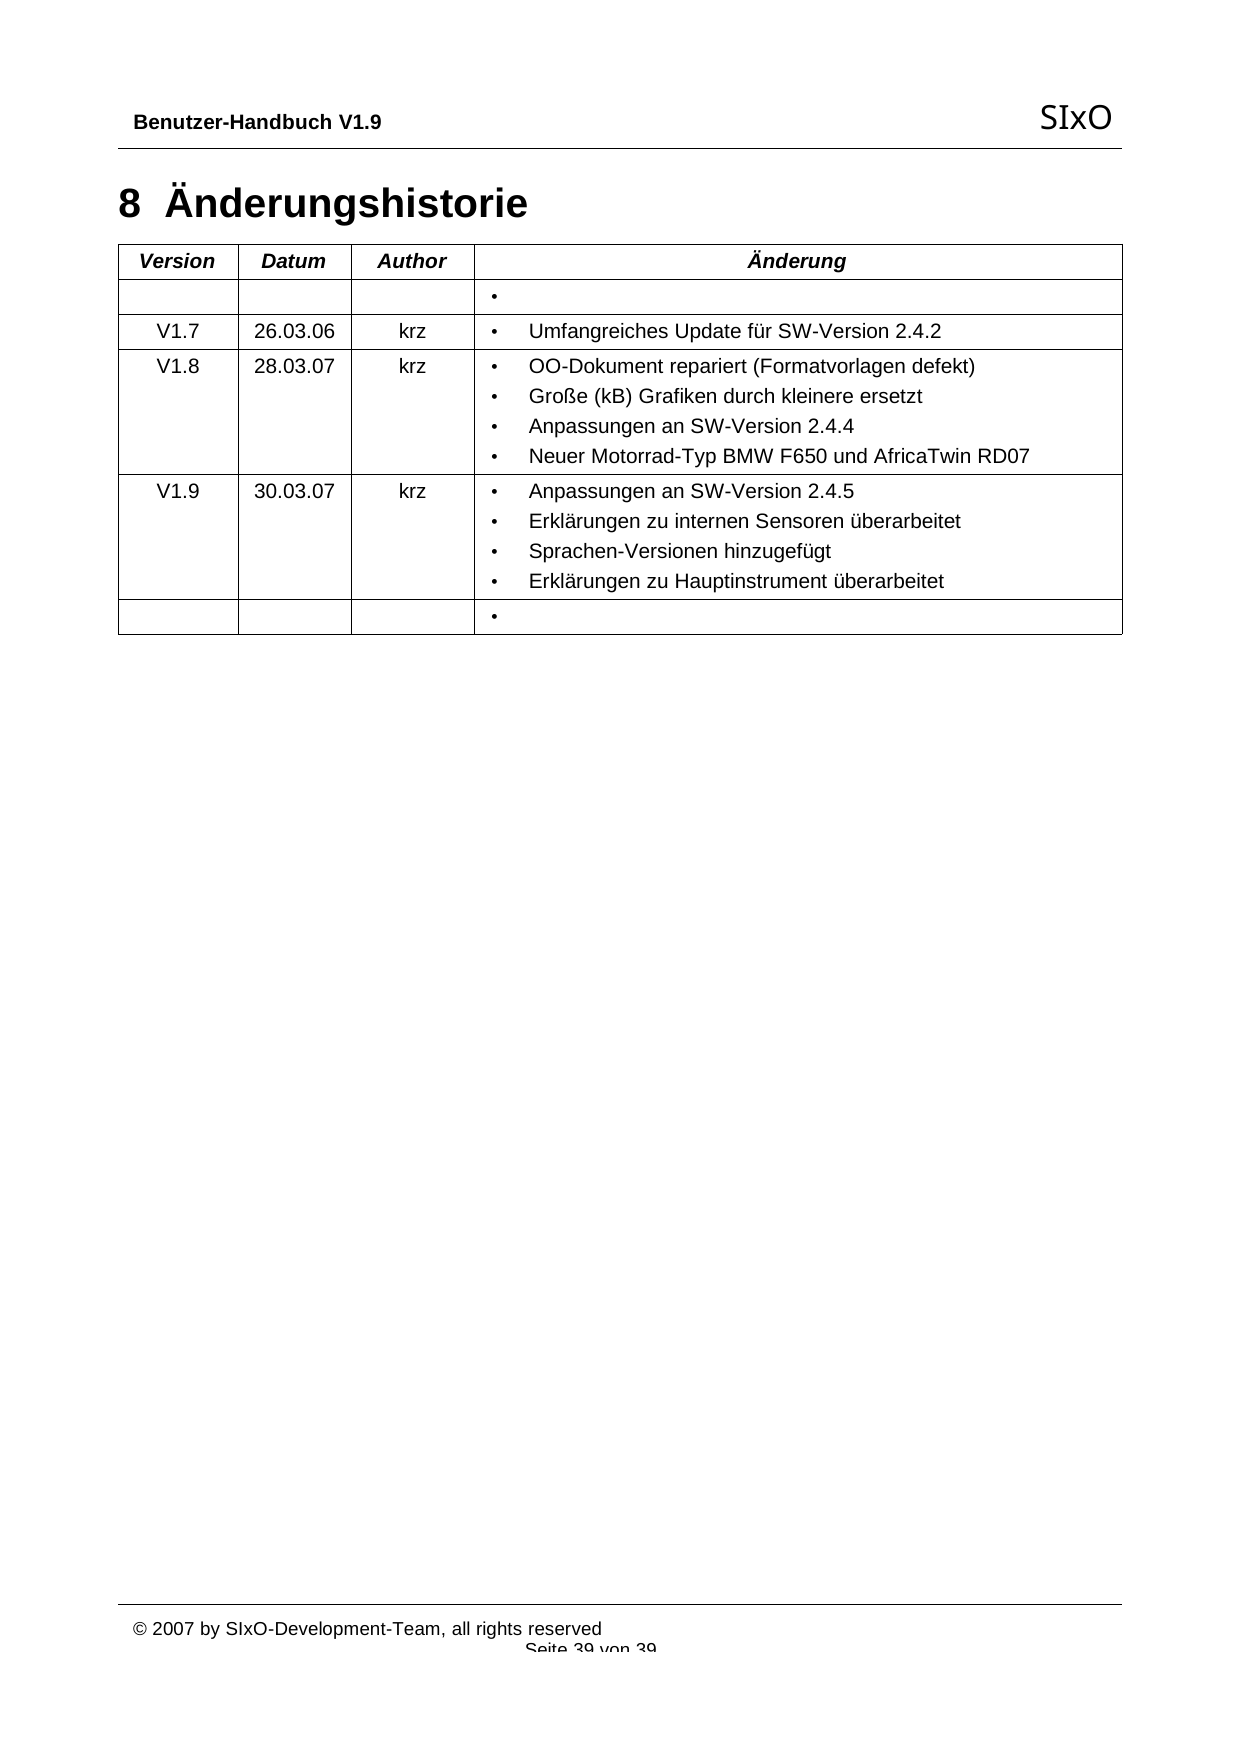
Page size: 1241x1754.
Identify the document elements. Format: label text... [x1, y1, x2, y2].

table_cell Umfangreiches Update für SW-Version 2.4.2 [475, 315, 1122, 349]
table_header Version [119, 245, 238, 279]
table_cell 28.03.07 [239, 350, 351, 474]
table_cell krz [352, 350, 474, 474]
table_cell [119, 600, 238, 634]
table_header Änderung [475, 245, 1122, 279]
table_cell [352, 280, 474, 314]
table_header Author [352, 245, 474, 279]
table_cell [239, 280, 351, 314]
table_cell V1.8 [119, 350, 238, 474]
table_cell [475, 280, 1122, 314]
table_cell krz [352, 475, 474, 599]
table_cell 26.03.06 [239, 315, 351, 349]
table_cell [119, 280, 238, 314]
table_cell V1.7 [119, 315, 238, 349]
table_cell 30.03.07 [239, 475, 351, 599]
table_cell krz [352, 315, 474, 349]
table_cell Anpassungen an SW-Version 2.4.5 Erklärungen zu internen Sensoren überarbeitet Sprachen-Versionen hinzugefügt Erklärungen zu Hauptinstrument überarbeitet [475, 475, 1122, 599]
table_header Datum [239, 245, 351, 279]
table_cell [239, 600, 351, 634]
table_cell [352, 600, 474, 634]
table_cell [475, 600, 1122, 634]
subtitle Änderungshistorie [118, 180, 1122, 226]
table_cell OO-Dokument repariert (Formatvorlagen defekt) Große (kB) Grafiken durch kleinere ersetzt Anpassungen an SW-Version 2.4.4 Neuer Motorrad-Typ BMW F650 und AfricaTwin RD07 [475, 350, 1122, 474]
table_cell V1.9 [119, 475, 238, 599]
